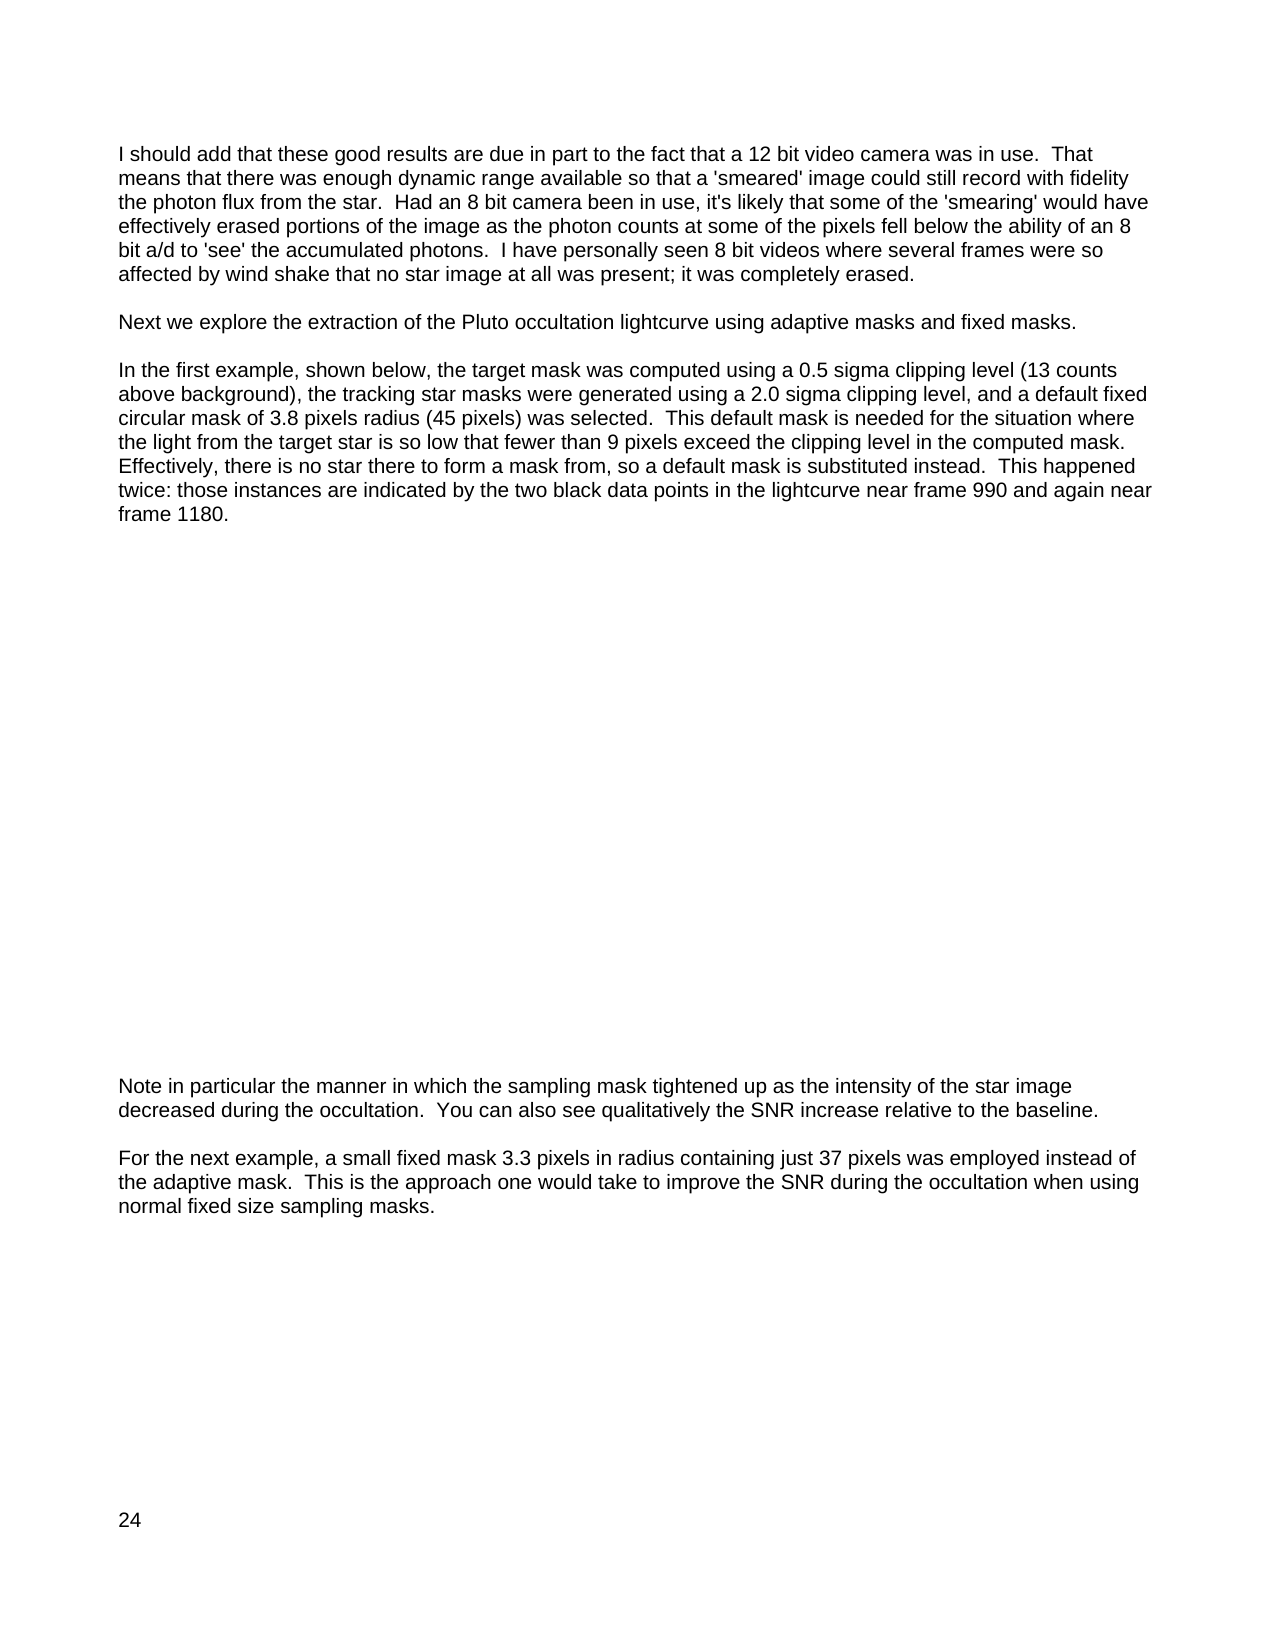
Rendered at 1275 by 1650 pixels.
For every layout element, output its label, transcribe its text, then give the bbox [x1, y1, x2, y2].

text I should add that these good results are due in part to the fact that a 12 bit video camera was in use. That means that there was enough dynamic range available so that a 'smeared' image could still record with fidelity the photon flux from the star. Had an 8 bit camera been in use, it's likely that some of the 'smearing' would have effectively erased portions of the image as the photon counts at some of the pixels fell below the ability of an 8 bit a/d to 'see' the accumulated photons. I have personally seen 8 bit videos where several frames were so affected by wind shake that no star image at all was present; it was completely erased. [118, 142, 1157, 286]
text Note in particular the manner in which the sampling mask tightened up as the intensity of the star image decreased during the occultation. You can also see qualitatively the SNR increase relative to the baseline. [118, 1074, 1157, 1122]
text For the next example, a small fixed mask 3.3 pixels in radius containing just 37 pixels was employed instead of the adaptive mask. This is the approach one would take to improve the SNR during the occultation when using normal fixed size sampling masks. [118, 1146, 1157, 1218]
text Next we explore the extraction of the Pluto occultation lightcurve using adaptive masks and fixed masks. [118, 310, 1157, 334]
text In the first example, shown below, the target mask was computed using a 0.5 sigma clipping level (13 counts above background), the tracking star masks were generated using a 2.0 sigma clipping level, and a default fixed circular mask of 3.8 pixels radius (45 pixels) was selected. This default mask is needed for the situation where the light from the target star is so low that fewer than 9 pixels exceed the clipping level in the computed mask. Effectively, there is no star there to form a mask from, so a default mask is substituted instead. This happened twice: those instances are indicated by the two black data points in the lightcurve near frame 990 and again near frame 1180. [118, 358, 1157, 525]
